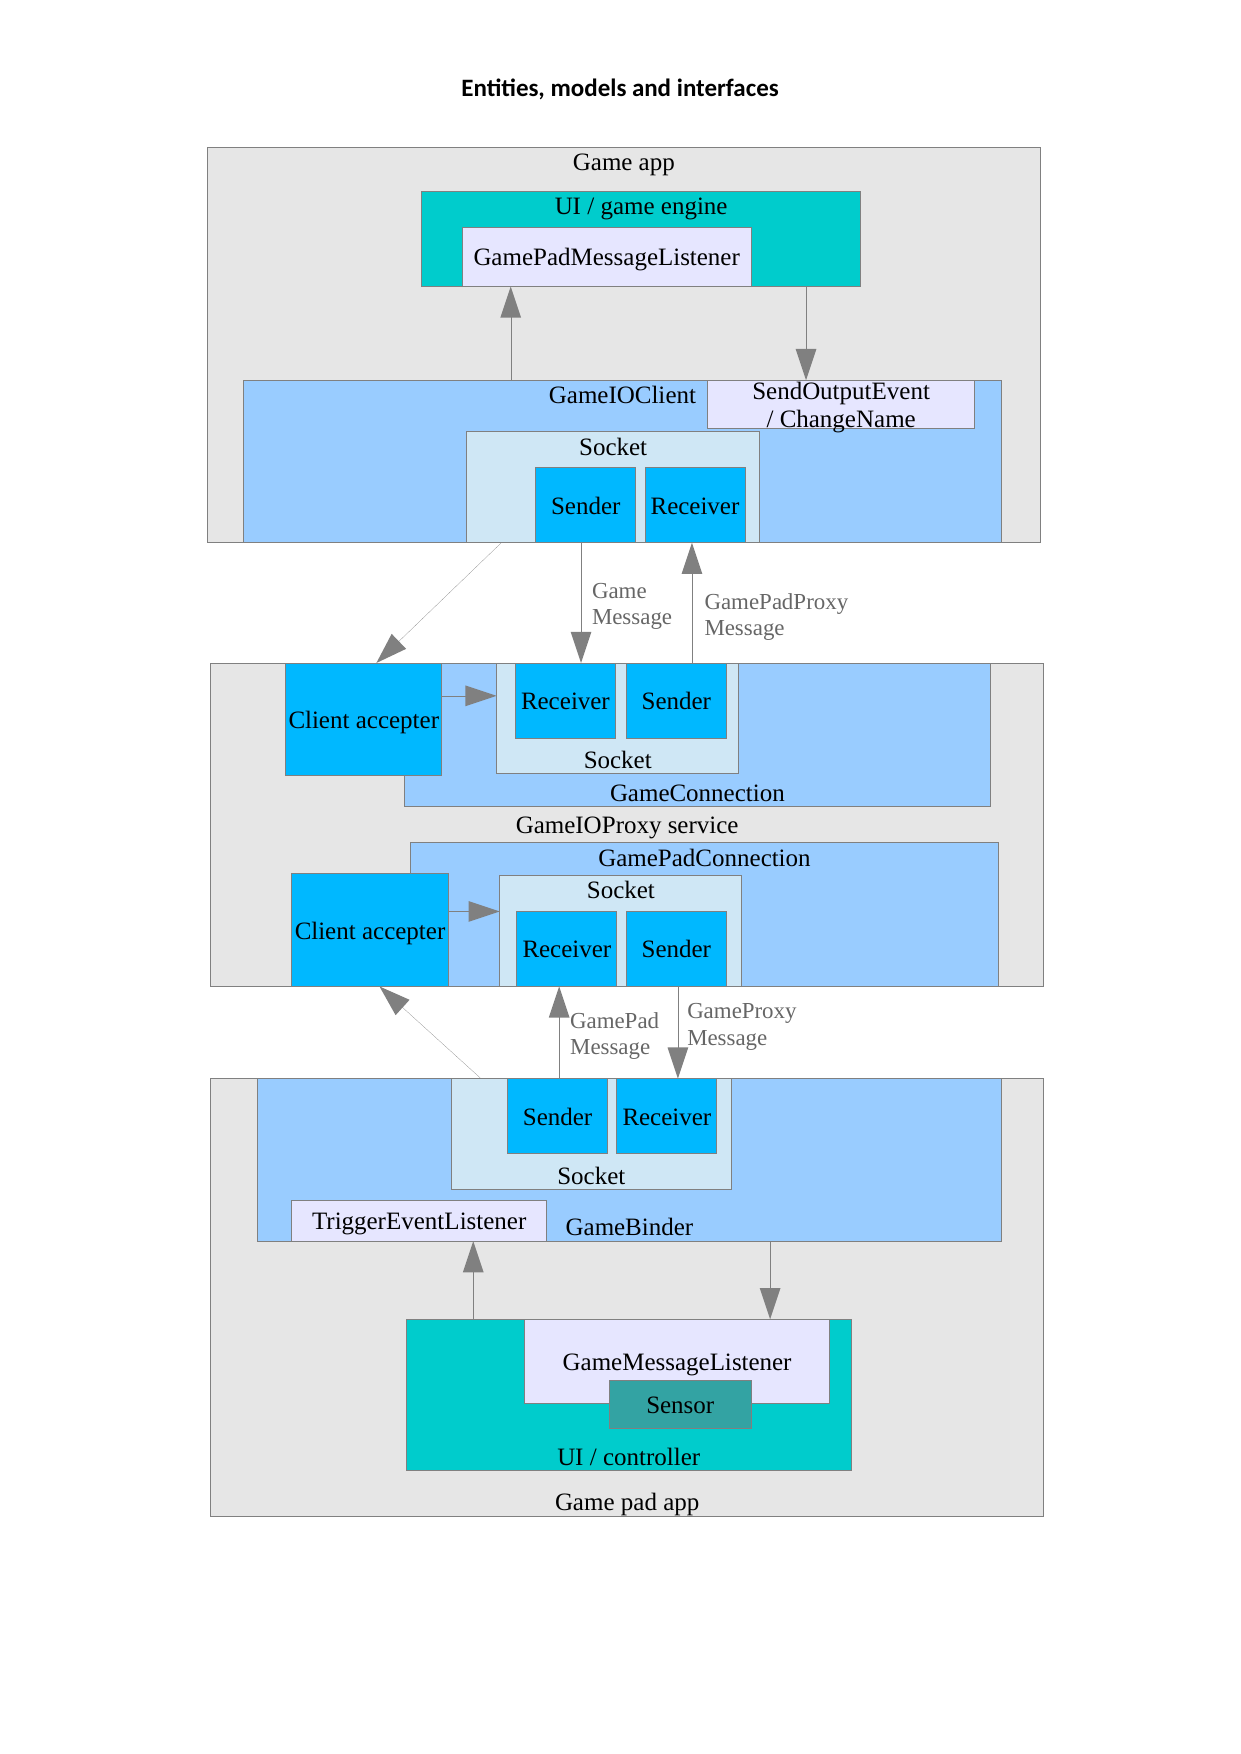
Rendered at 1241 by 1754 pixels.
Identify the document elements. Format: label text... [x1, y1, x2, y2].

text Entities, models and interfaces [118, 72, 1122, 102]
